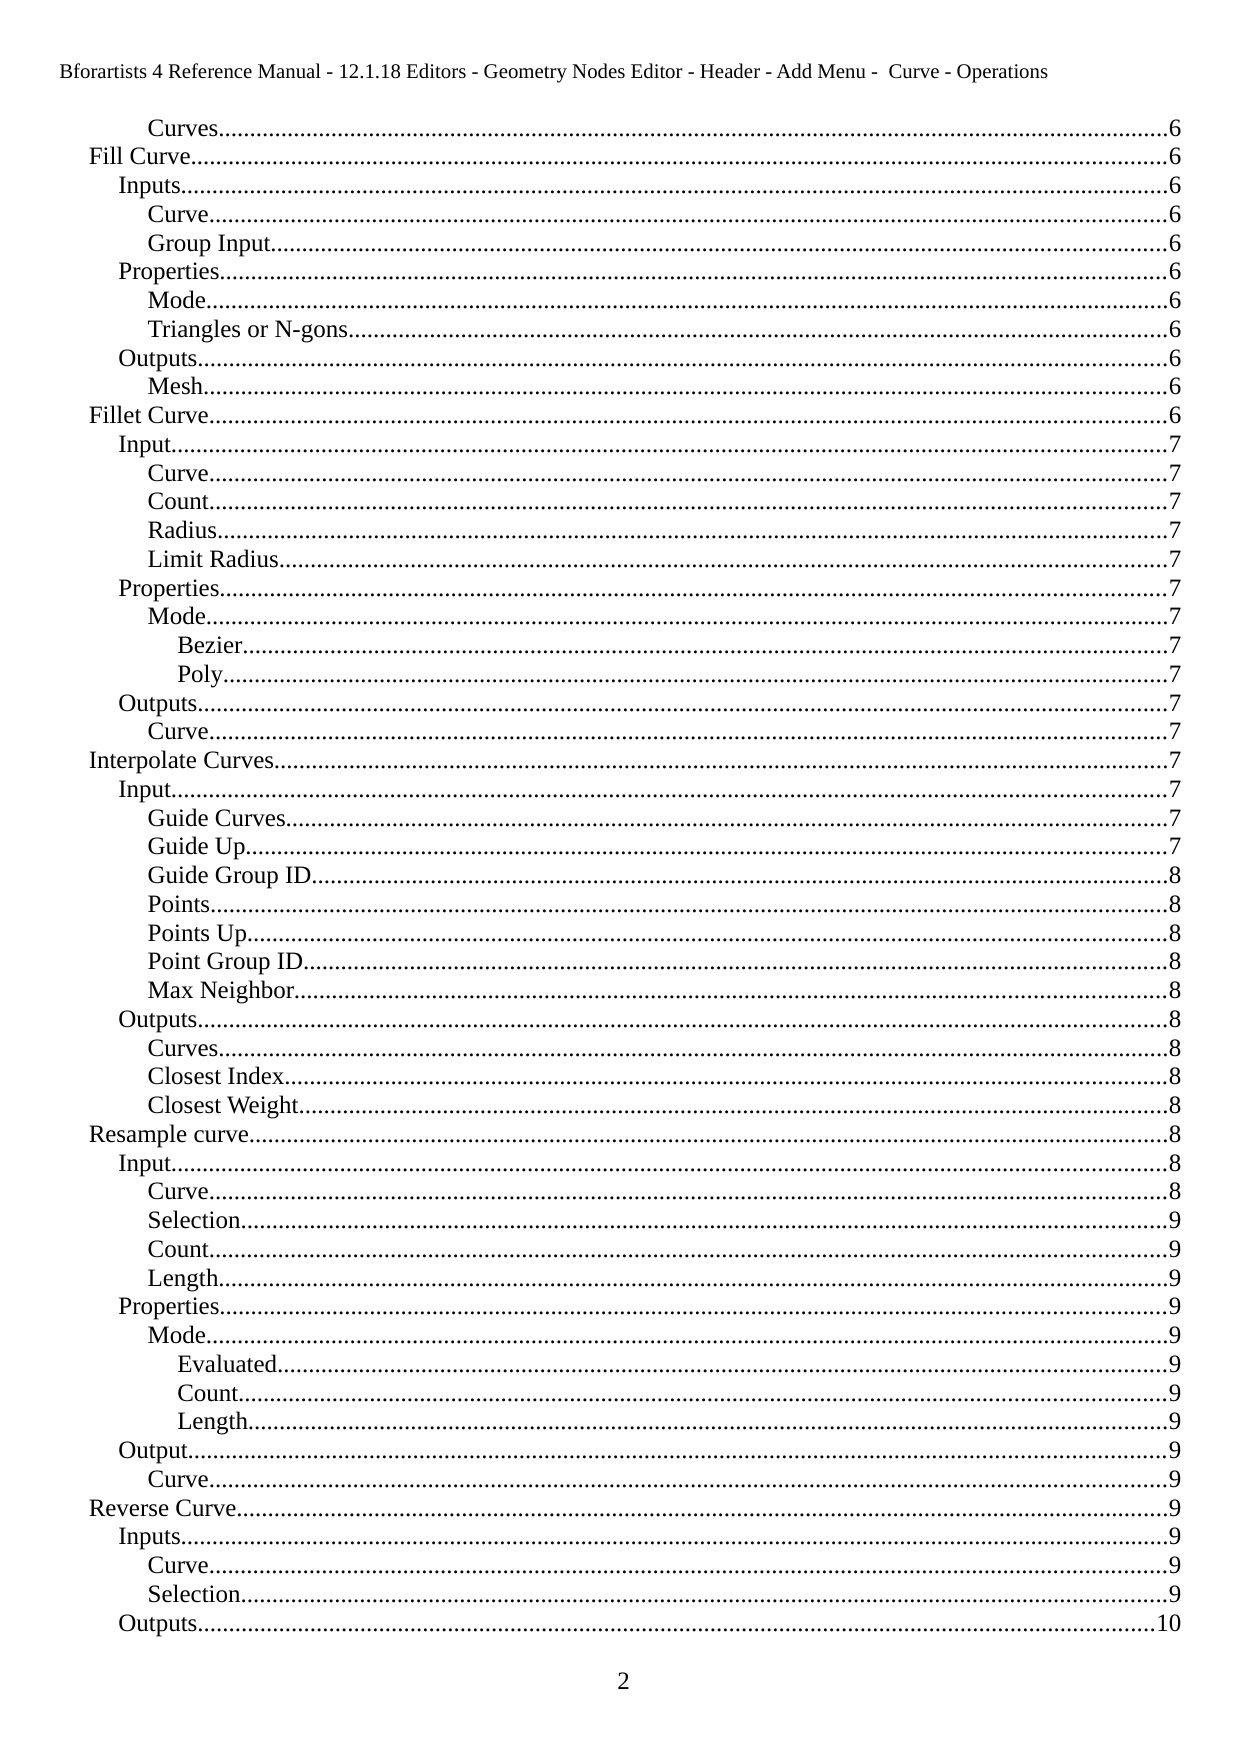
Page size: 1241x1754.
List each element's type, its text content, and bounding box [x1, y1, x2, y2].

text Curve 9 [147, 1550, 1181, 1579]
text Length 9 [147, 1263, 1181, 1291]
text Count 7 [147, 486, 1181, 515]
text Mode 6 [147, 285, 1181, 314]
text Properties 7 [118, 573, 1181, 601]
text Curves 6 [147, 113, 1181, 141]
text Poly 7 [177, 659, 1181, 688]
text Curve 9 [147, 1464, 1181, 1493]
text Guide Curves 7 [147, 803, 1181, 831]
text Count 9 [147, 1234, 1181, 1263]
text Bezier 7 [177, 630, 1181, 659]
text Selection 9 [147, 1579, 1181, 1608]
text Length 9 [177, 1406, 1181, 1435]
text Max Neighbor 8 [147, 975, 1181, 1004]
text Points Up 8 [147, 918, 1181, 946]
text Resample curve 8 [88, 1119, 1181, 1148]
text Mode 7 [147, 601, 1181, 630]
text Input 8 [118, 1148, 1181, 1176]
text Output 9 [118, 1435, 1181, 1464]
text Reverse Curve 9 [88, 1493, 1181, 1521]
text Curve 7 [147, 458, 1181, 486]
text Properties 9 [118, 1291, 1181, 1320]
text Closest Index 8 [147, 1061, 1181, 1090]
text Limit Radius 7 [147, 544, 1181, 573]
text Curves 8 [147, 1033, 1181, 1061]
text Properties 6 [118, 256, 1181, 285]
text Curve 6 [147, 199, 1181, 228]
text Radius 7 [147, 515, 1181, 544]
text Outputs 10 [118, 1608, 1181, 1636]
text Outputs 7 [118, 688, 1181, 716]
text Guide Group ID 8 [147, 860, 1181, 889]
text Points 8 [147, 889, 1181, 918]
text Group Input 6 [147, 228, 1181, 256]
text Curve 8 [147, 1176, 1181, 1205]
text Count 9 [177, 1378, 1181, 1406]
text Inputs 9 [118, 1521, 1181, 1550]
text Curve 7 [147, 716, 1181, 745]
text Evaluated 9 [177, 1349, 1181, 1378]
text Selection 9 [147, 1205, 1181, 1234]
text Input 7 [118, 429, 1181, 458]
text Fill Curve 6 [88, 141, 1181, 170]
text Mesh 6 [147, 371, 1181, 400]
text Closest Weight 8 [147, 1090, 1181, 1119]
text Interpolate Curves 7 [88, 745, 1181, 774]
text Outputs 6 [118, 343, 1181, 371]
text Inputs 6 [118, 170, 1181, 199]
text Mode 9 [147, 1320, 1181, 1349]
text Fillet Curve 6 [88, 400, 1181, 429]
text Input 7 [118, 774, 1181, 803]
text Triangles or N-gons 6 [147, 314, 1181, 343]
text Outputs 8 [118, 1004, 1181, 1033]
text Point Group ID 8 [147, 946, 1181, 975]
text Guide Up 7 [147, 831, 1181, 860]
